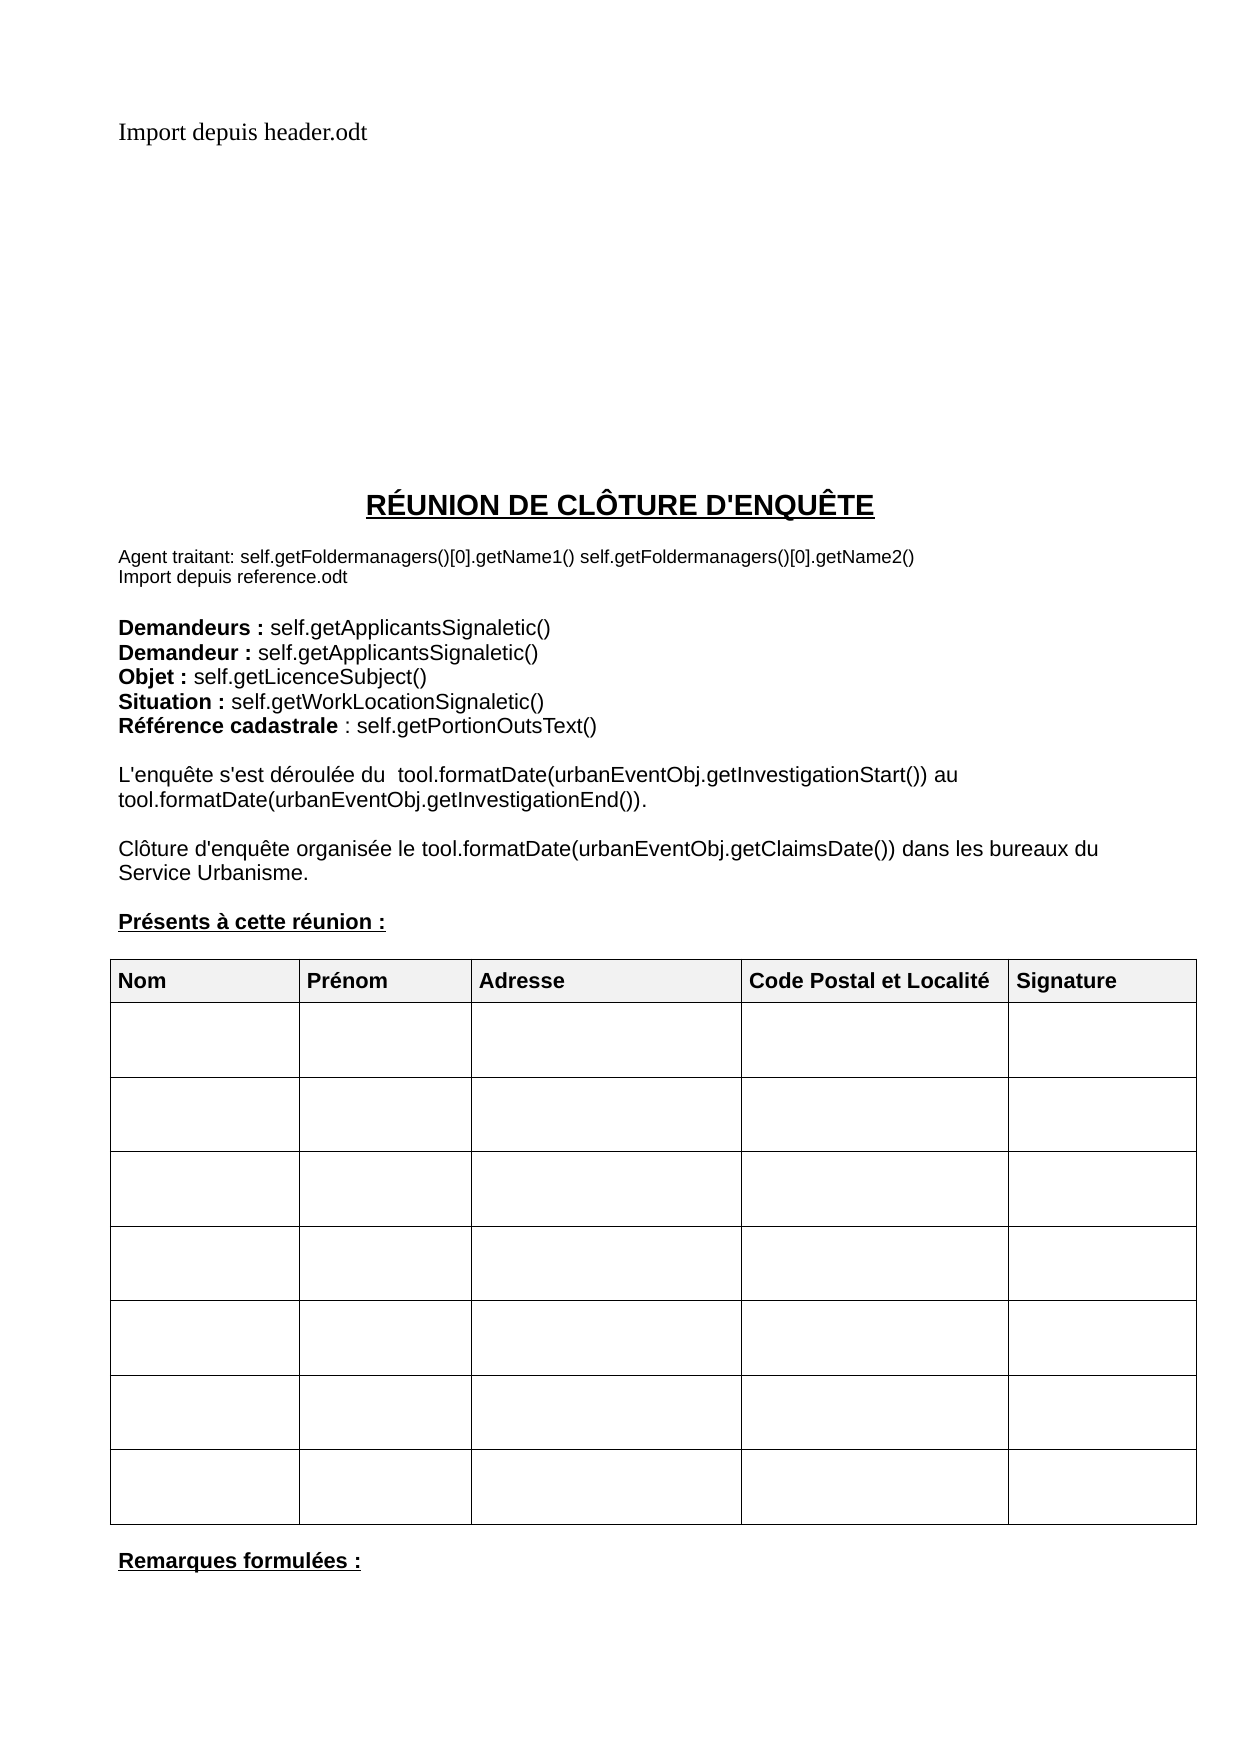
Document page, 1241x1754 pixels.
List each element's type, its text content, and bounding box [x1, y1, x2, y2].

table_header Nom [111, 960, 299, 1002]
text Import depuis header.odt [118, 118, 539, 146]
table_cell [300, 1227, 471, 1300]
table_cell [1009, 1078, 1196, 1151]
table_cell [472, 1376, 741, 1449]
table_cell [1009, 1376, 1196, 1449]
text Demandeur : self.getApplicantsSignaletic() [118, 640, 1122, 665]
table_cell [742, 1301, 1008, 1375]
table_cell [742, 1227, 1008, 1300]
text Agent traitant: self.getFoldermanagers()[0].getName1() self.getFoldermanagers()[0].getName2() [118, 546, 1122, 567]
text Demandeurs : self.getApplicantsSignaletic() [118, 616, 1122, 640]
table_header Code Postal et Localité [742, 960, 1008, 1002]
table_cell [111, 1003, 299, 1077]
text Clôture d'enquête organisée le tool.formatDate(urbanEventObj.getClaimsDate()) dans les bureaux du Service Urbanisme. [118, 836, 1122, 885]
table_header Signature [1009, 960, 1196, 1002]
table_cell [111, 1078, 299, 1151]
text Import depuis reference.odt [118, 567, 1122, 588]
table_cell [1009, 1003, 1196, 1077]
table_cell [472, 1450, 741, 1524]
table_cell [742, 1078, 1008, 1151]
table_cell [300, 1450, 471, 1524]
table_cell [1009, 1301, 1196, 1375]
text Référence cadastrale : self.getPortionOutsText() [118, 714, 1122, 738]
table_cell [472, 1301, 741, 1375]
table_cell [111, 1152, 299, 1226]
table_cell [742, 1376, 1008, 1449]
table_cell [742, 1152, 1008, 1226]
title Remarques formulées : [118, 1549, 1122, 1574]
table_cell [300, 1376, 471, 1449]
table_cell [472, 1003, 741, 1077]
table_header Adresse [472, 960, 741, 1002]
table_cell [300, 1003, 471, 1077]
text Objet : self.getLicenceSubject() [118, 665, 1122, 689]
title Présents à cette réunion : [118, 909, 1122, 934]
table_cell [1009, 1152, 1196, 1226]
table_cell [472, 1227, 741, 1300]
table_cell [742, 1003, 1008, 1077]
table_cell [1009, 1450, 1196, 1524]
table_cell [472, 1078, 741, 1151]
table_cell [111, 1376, 299, 1449]
table_cell [111, 1227, 299, 1300]
table_cell [111, 1450, 299, 1524]
table_cell [111, 1301, 299, 1375]
table_cell [300, 1078, 471, 1151]
table_cell [300, 1301, 471, 1375]
table_cell [1009, 1227, 1196, 1300]
table_cell [742, 1450, 1008, 1524]
text Situation : self.getWorkLocationSignaletic() [118, 689, 1122, 714]
table_cell [300, 1152, 471, 1226]
text L'enquête s'est déroulée du tool.formatDate(urbanEventObj.getInvestigationStart()) au tool.formatDate(urbanEventObj.getInvestigationEnd()). [118, 763, 1122, 812]
table_header Prénom [300, 960, 471, 1002]
table_cell [472, 1152, 741, 1226]
title Réunion de clôture d'enquête [118, 489, 1122, 522]
